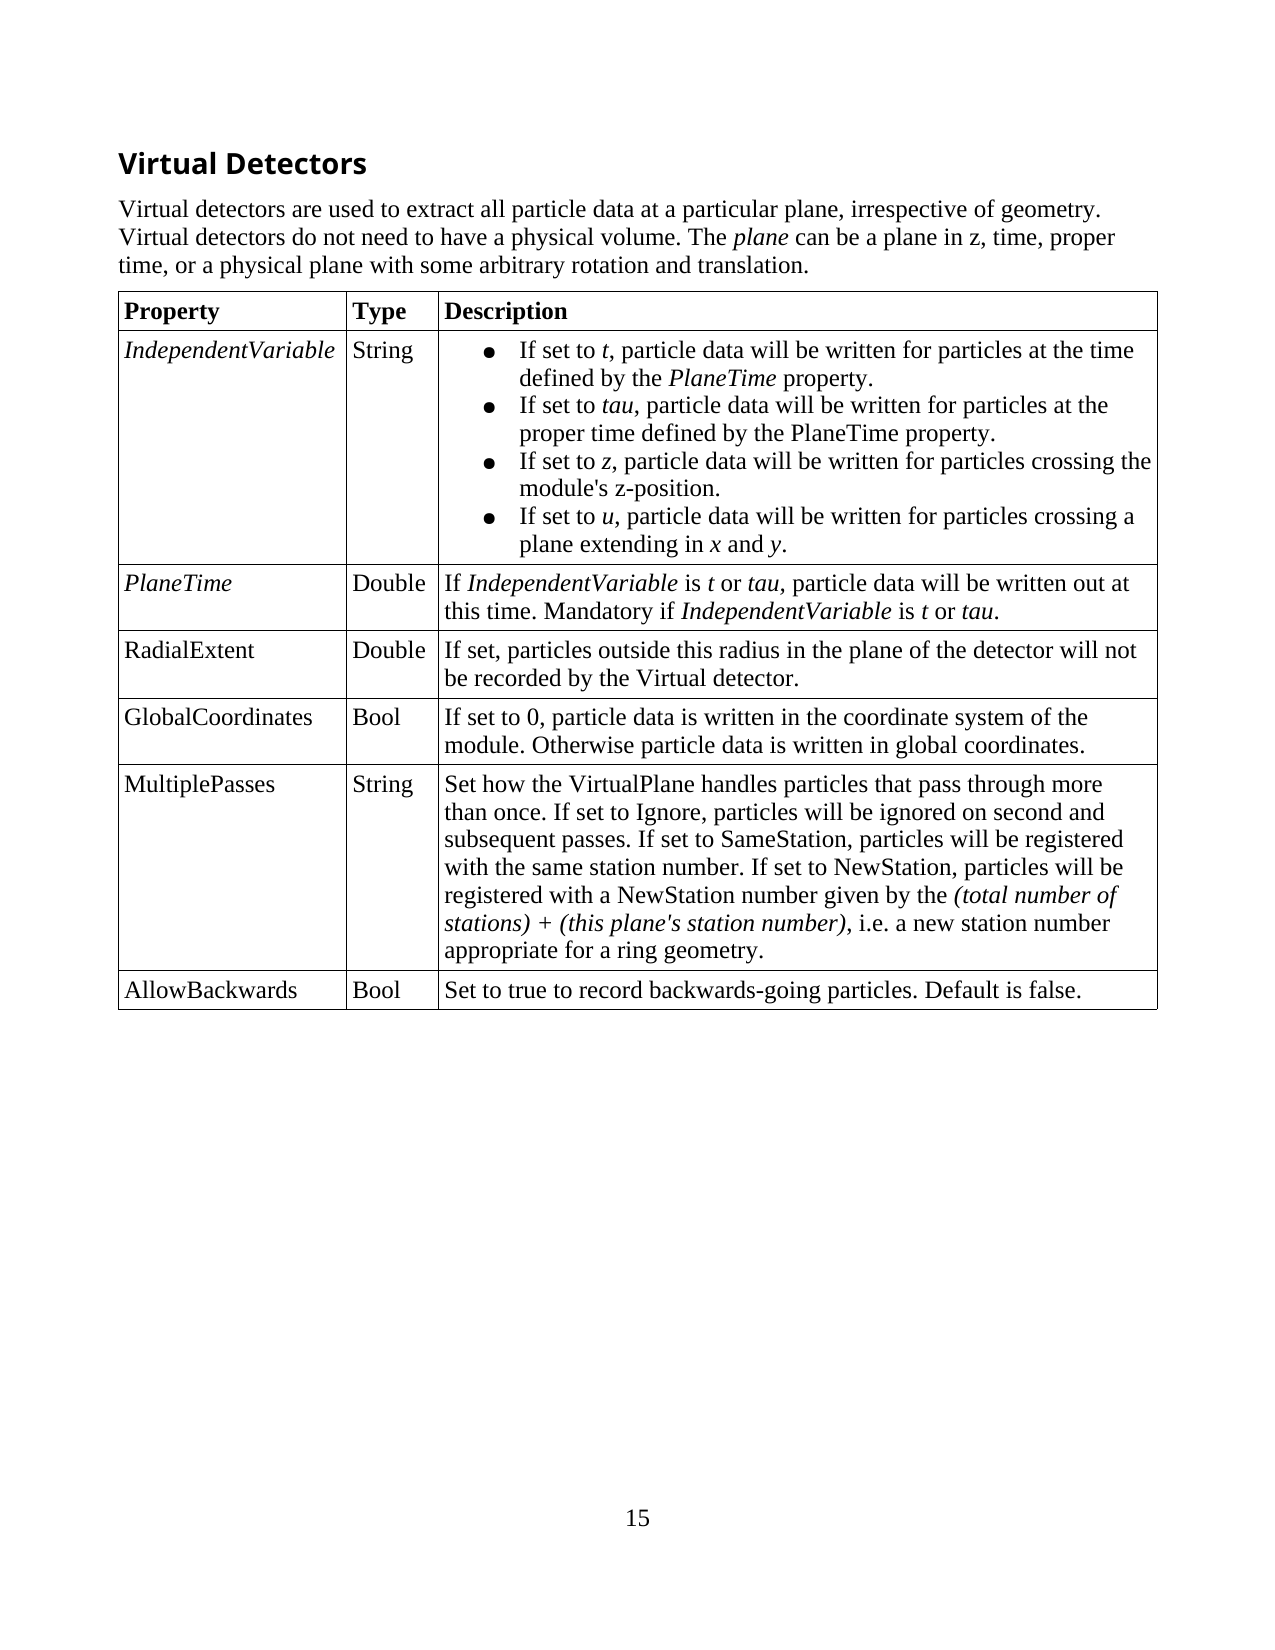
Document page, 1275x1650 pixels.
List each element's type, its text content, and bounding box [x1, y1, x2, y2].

table_cell Bool [347, 971, 438, 1009]
table_cell MultiplePasses [119, 765, 346, 970]
table_header Description [439, 292, 1157, 330]
subtitle Virtual Detectors [118, 143, 1157, 183]
table_cell If set to 0, particle data is written in the coordinate system of the module. Otherwise particle data is written in global coordinates. [439, 699, 1157, 764]
table_cell If IndependentVariable is t or tau, particle data will be written out at this time. Mandatory if IndependentVariable is t or tau. [439, 565, 1157, 630]
table_cell IndependentVariable [119, 331, 346, 563]
table_header Property [119, 292, 346, 330]
table_cell If set, particles outside this radius in the plane of the detector will not be recorded by the Virtual detector. [439, 631, 1157, 697]
table_cell Double [347, 565, 438, 630]
table_cell Bool [347, 699, 438, 764]
table_cell Set to true to record backwards-going particles. Default is false. [439, 971, 1157, 1009]
table_cell GlobalCoordinates [119, 699, 346, 764]
table_header Type [347, 292, 438, 330]
table_cell Set how the VirtualPlane handles particles that pass through more than once. If set to Ignore, particles will be ignored on second and subsequent passes. If set to SameStation, particles will be registered with the same station number. If set to NewStation, particles will be registered with a NewStation number given by the (total number of stations) + (this plane's station number), i.e. a new station number appropriate for a ring geometry. [439, 765, 1157, 970]
table_cell Double [347, 631, 438, 697]
table_cell String [347, 765, 438, 970]
table_cell String [347, 331, 438, 563]
table_cell RadialExtent [119, 631, 346, 697]
text Virtual detectors are used to extract all particle data at a particular plane, irrespective of geometry. Virtual detectors do not need to have a physical volume. The plane can be a plane in z, time, proper time, or a physical plane with some arbitrary rotation and translation. [118, 195, 1157, 278]
table_cell PlaneTime [119, 565, 346, 630]
table_cell AllowBackwards [119, 971, 346, 1009]
table_cell If set to t, particle data will be written for particles at the time defined by the PlaneTime property. If set to tau, particle data will be written for particles at the proper time defined by the PlaneTime property. If set to z, particle data will be written for particles crossing the module's z-position. If set to u, particle data will be written for particles crossing a plane extending in x and y. [439, 331, 1157, 563]
